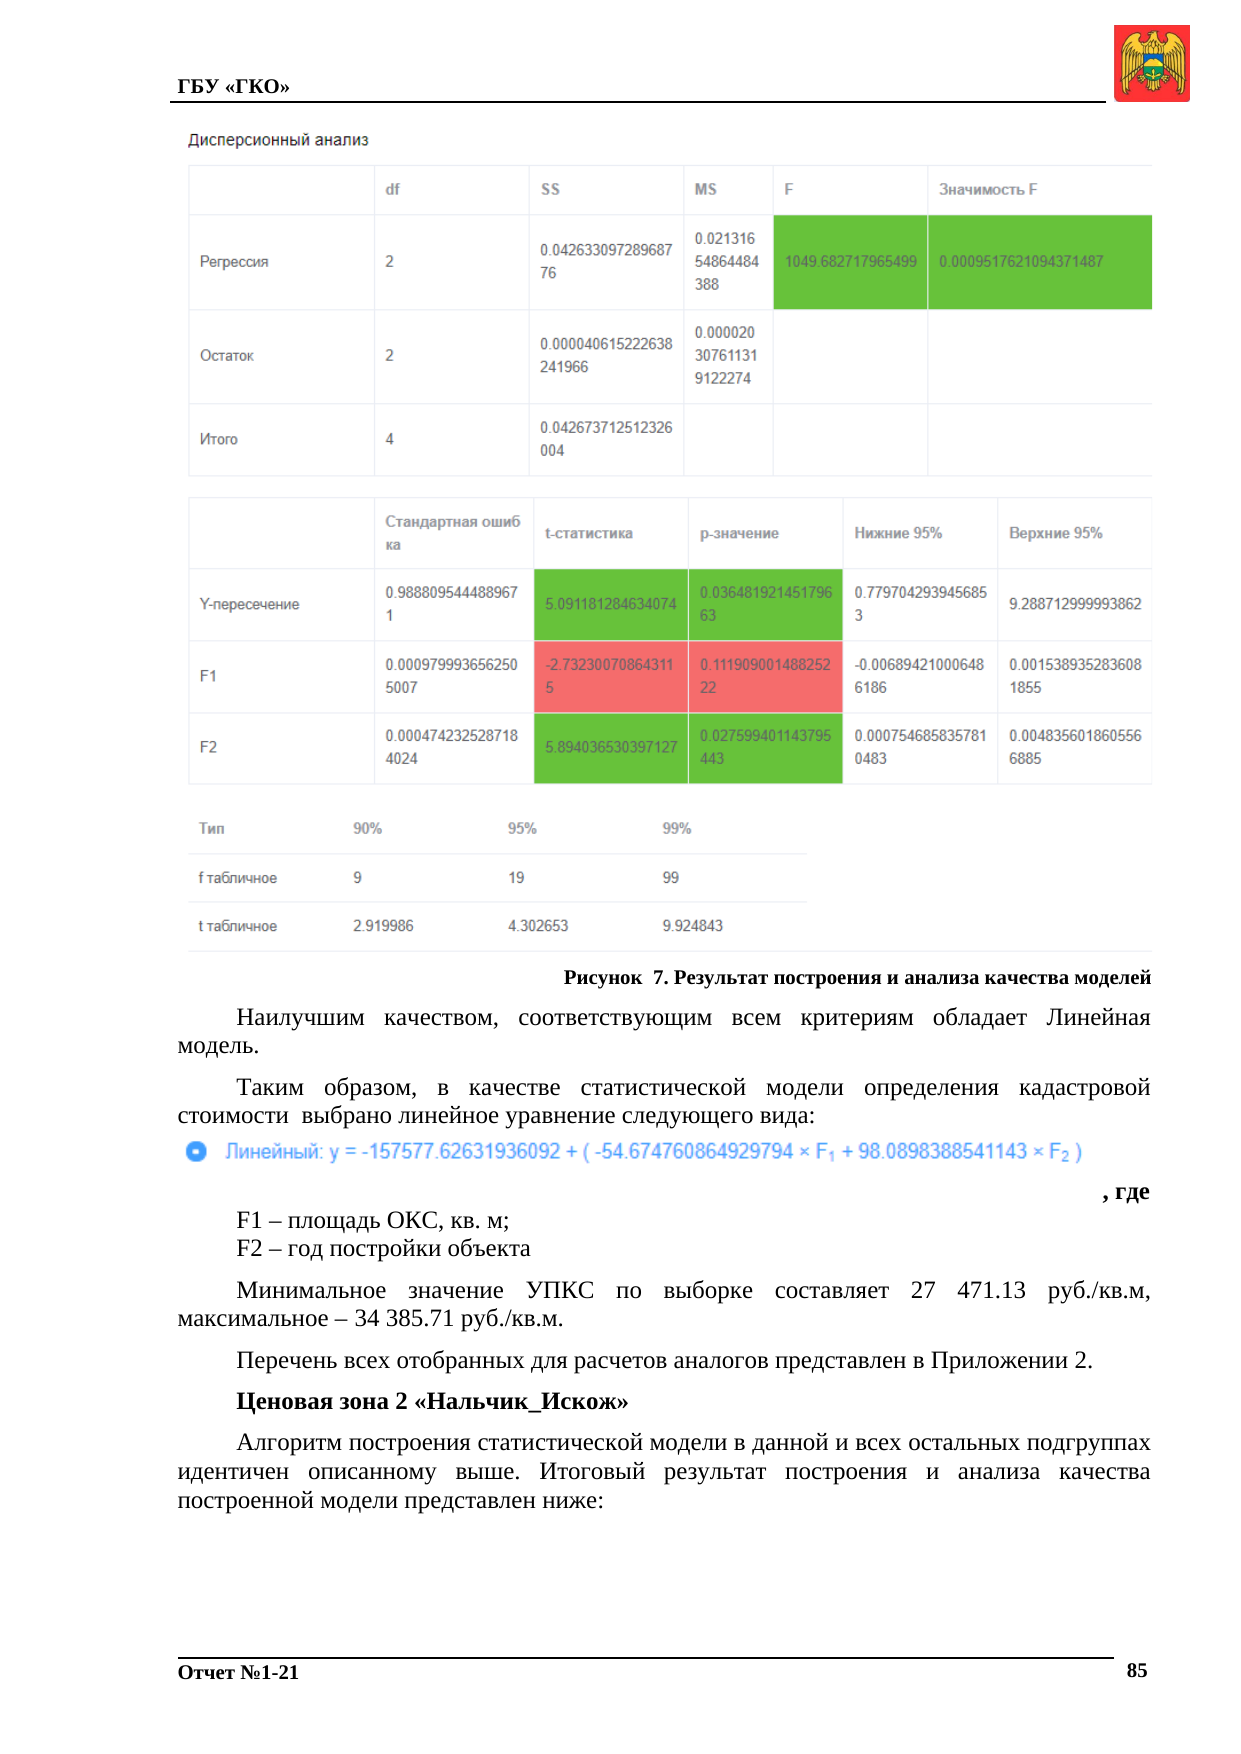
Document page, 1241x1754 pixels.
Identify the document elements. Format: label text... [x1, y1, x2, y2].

text Алгоритм построения статистической модели в данной и всех остальных подгруппах идентичен описанному выше. Итоговый результат построения и анализа качества построенной модели представлен ниже: [177, 1427, 1152, 1513]
text Таким образом, в качестве статистической модели определения кадастровой стоимости выбрано линейное уравнение следующего вида: [177, 1072, 1152, 1129]
text F2 – год постройки объекта [177, 1233, 1152, 1262]
text Рисунок 7. Результат построения и анализа качества моделей [177, 965, 1152, 989]
text Наилучшим качеством, соответствующим всем критериям обладает Линейная модель. [177, 1002, 1152, 1059]
text Ценовая зона 2 «Нальчик_Искож» [177, 1386, 1152, 1415]
text Минимальное значение УПКС по выборке составляет 27 471.13 руб./кв.м, максимальное – 34 385.71 руб./кв.м. [177, 1275, 1152, 1332]
text F1 – площадь ОКС, кв. м; [177, 1205, 1152, 1233]
text , где [177, 1176, 1152, 1205]
text Перечень всех отобранных для расчетов аналогов представлен в Приложении 2. [177, 1345, 1152, 1373]
